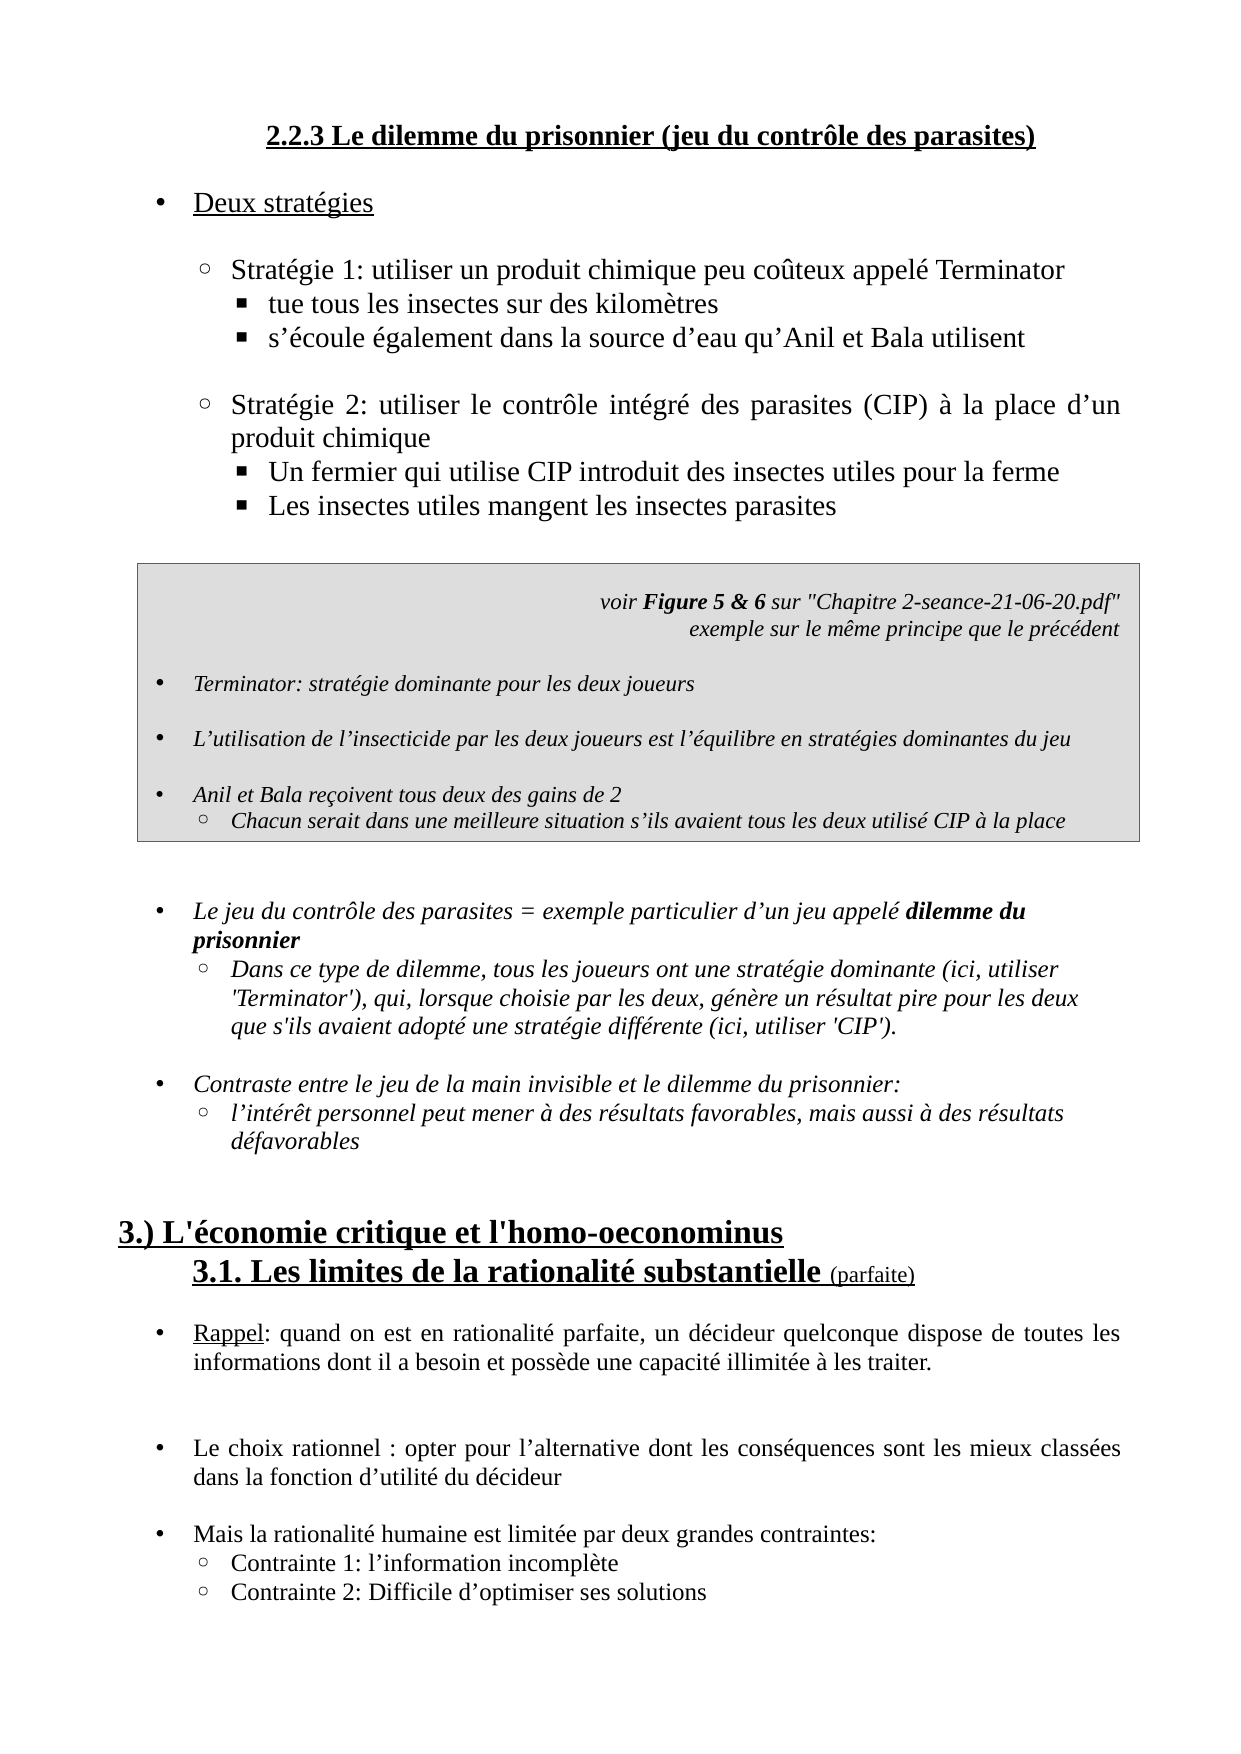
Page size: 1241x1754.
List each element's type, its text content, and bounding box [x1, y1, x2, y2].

list Contrainte 2: Difficile d’optimiser ses solutions [193, 1577, 1122, 1606]
text 3.1. Les limites de la rationalité substantielle (parfaite) [118, 1251, 1122, 1289]
text 3.) L'économie critique et l'homo-oeconominus [118, 1213, 1122, 1251]
list tue tous les insectes sur des kilomètres [231, 286, 1122, 320]
list Deux stratégies [156, 185, 1122, 219]
list Dans ce type de dilemme, tous les joueurs ont une stratégie dominante (ici, utiliser 'Terminator'), qui, lorsque choisie par les deux, génère un résultat pire pour les deux que s'ils avaient adopté une stratégie différente (ici, utiliser 'CIP'). [193, 954, 1122, 1040]
list Le choix rationnel : opter pour l’alternative dont les conséquences sont les mieux classées dans la fonction d’utilité du décideur [156, 1433, 1122, 1491]
list s’écoule également dans la source d’eau qu’Anil et Bala utilisent [231, 320, 1122, 353]
list Contrainte 1: l’information incomplète [193, 1548, 1122, 1577]
list Le jeu du contrôle des parasites = exemple particulier d’un jeu appelé dilemme du prisonnier [156, 896, 1122, 954]
list l’intérêt personnel peut mener à des résultats favorables, mais aussi à des résultats défavorables [193, 1098, 1122, 1155]
list Mais la rationalité humaine est limitée par deux grandes contraintes: [156, 1519, 1122, 1548]
list Stratégie 1: utiliser un produit chimique peu coûteux appelé Terminator [193, 252, 1122, 286]
list Un fermier qui utilise CIP introduit des insectes utiles pour la ferme [231, 454, 1122, 488]
list Rappel: quand on est en rationalité parfaite, un décideur quelconque dispose de toutes les informations dont il a besoin et possède une capacité illimitée à les traiter. [156, 1318, 1122, 1376]
list Les insectes utiles mangent les insectes parasites [231, 488, 1122, 521]
list Stratégie 2: utiliser le contrôle intégré des parasites (CIP) à la place d’un produit chimique [193, 387, 1122, 454]
list Contraste entre le jeu de la main invisible et le dilemme du prisonnier: [156, 1069, 1122, 1098]
text 2.2.3 Le dilemme du prisonnier (jeu du contrôle des parasites) [118, 118, 1122, 152]
